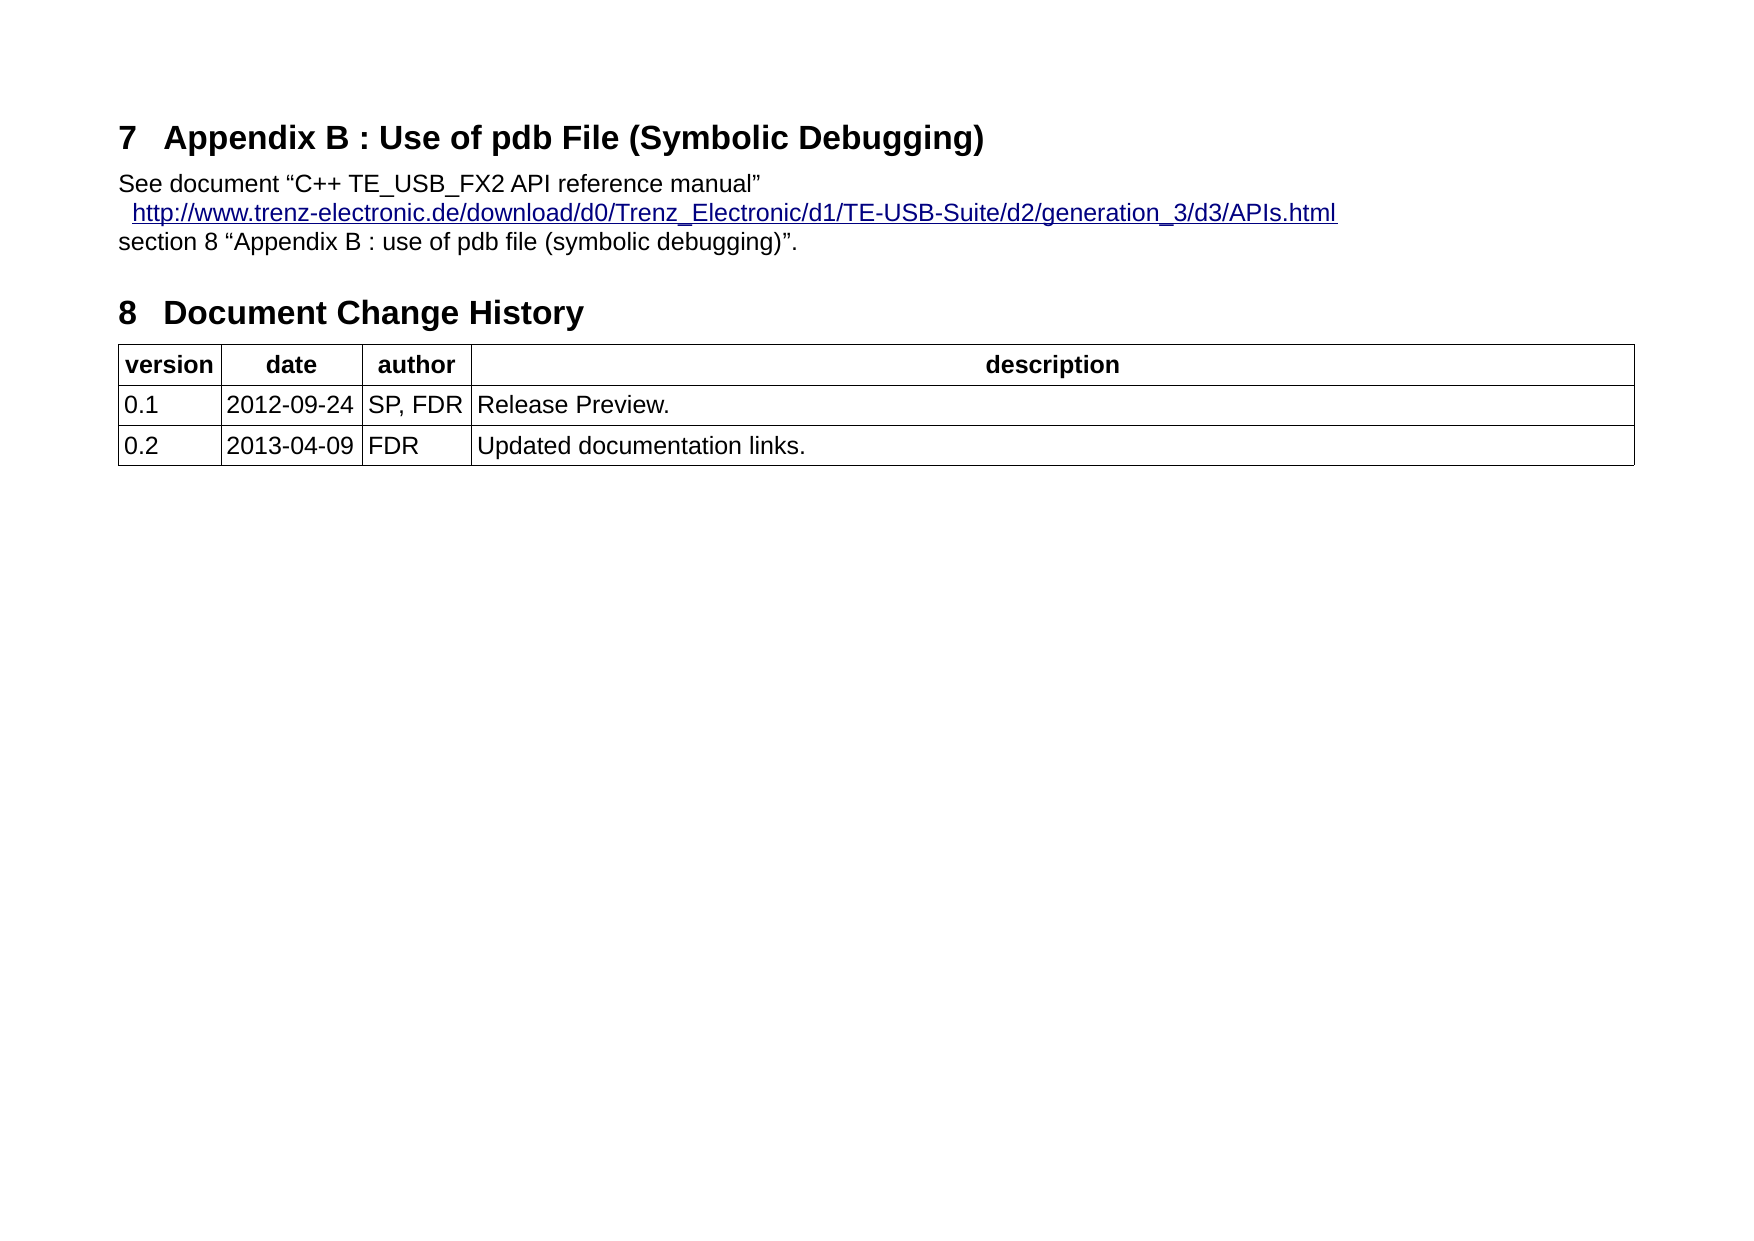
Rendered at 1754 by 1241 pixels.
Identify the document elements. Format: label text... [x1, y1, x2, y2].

table_cell 0.1 [119, 386, 221, 425]
table_header description [472, 345, 1634, 384]
subtitle Document Change History [118, 293, 1636, 332]
table_header author [363, 345, 471, 384]
table_cell 0.2 [119, 426, 221, 465]
subtitle Appendix B : Use of pdb File (Symbolic Debugging) [118, 118, 1636, 157]
table_cell Updated documentation links. [472, 426, 1634, 465]
text See document “C++ TE_USB_FX2 API reference manual” [118, 169, 1636, 198]
table_cell FDR [363, 426, 471, 465]
text http://www.trenz-electronic.de/download/d0/Trenz_Electronic/d1/TE-USB-Suite/d2/generation_3/d3/APIs.html [118, 198, 1636, 227]
table_header date [222, 345, 362, 384]
text section 8 “Appendix B : use of pdb file (symbolic debugging)”. [118, 227, 1636, 256]
table_cell 2012-09-24 [222, 386, 362, 425]
table_header version [119, 345, 221, 384]
table_cell Release Preview. [472, 386, 1634, 425]
table_cell SP, FDR [363, 386, 471, 425]
table_cell 2013-04-09 [222, 426, 362, 465]
